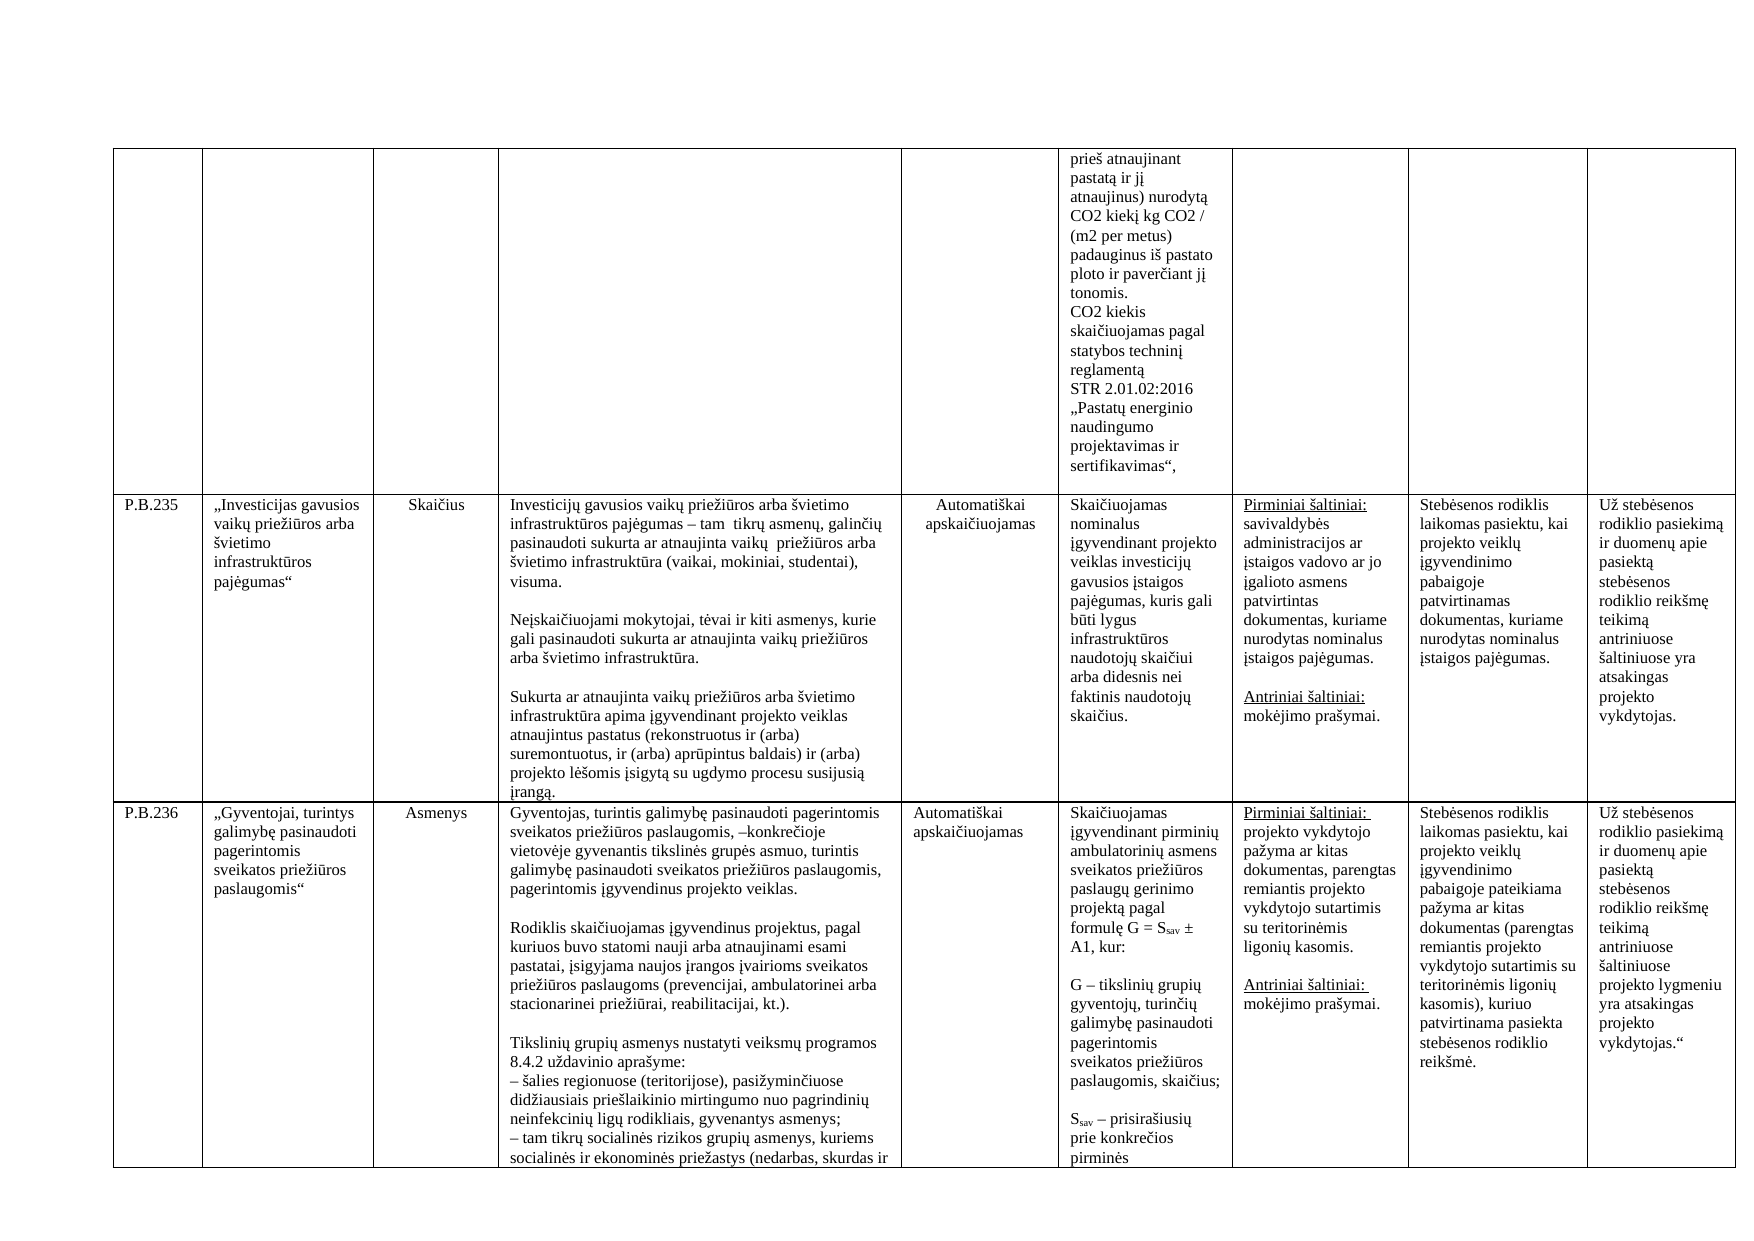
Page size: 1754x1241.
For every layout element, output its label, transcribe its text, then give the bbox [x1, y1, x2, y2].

table_cell Asmenys [374, 803, 498, 1167]
table_cell Už stebėsenos rodiklio pasiekimą ir duomenų apie pasiektą stebėsenos rodiklio reikšmę teikimą antriniuose šaltiniuose projekto lygmeniu yra atsakingas projekto vykdytojas.“ [1588, 803, 1735, 1167]
table_cell Skaičius [374, 495, 498, 801]
table_cell prieš atnaujinant pastatą ir jį atnaujinus) nurodytą CO2 kiekį kg CO2 / (m2 per metus) padauginus iš pastato ploto ir paverčiant jį tonomis. CO2 kiekis skaičiuojamas pagal statybos techninį reglamentą STR 2.01.02:2016 „Pastatų energinio naudingumo projektavimas ir sertifikavimas“, [1059, 149, 1232, 494]
table_cell Skaičiuojamas nominalus įgyvendinant projekto veiklas investicijų gavusios įstaigos pajėgumas, kuris gali būti lygus infrastruktūros naudotojų skaičiui arba didesnis nei faktinis naudotojų skaičius. [1059, 495, 1232, 801]
table_cell „Investicijas gavusios vaikų priežiūros arba švietimo infrastruktūros pajėgumas“ [203, 495, 373, 801]
table_cell Stebėsenos rodiklis laikomas pasiektu, kai projekto veiklų įgyvendinimo pabaigoje patvirtinamas dokumentas, kuriame nurodytas nominalus įstaigos pajėgumas. [1409, 495, 1587, 801]
table_cell Investicijų gavusios vaikų priežiūros arba švietimo infrastruktūros pajėgumas – tam tikrų asmenų, galinčių pasinaudoti sukurta ar atnaujinta vaikų priežiūros arba švietimo infrastruktūra (vaikai, mokiniai, studentai), visuma. Neįskaičiuojami mokytojai, tėvai ir kiti asmenys, kurie gali pasinaudoti sukurta ar atnaujinta vaikų priežiūros arba švietimo infrastruktūra. Sukurta ar atnaujinta vaikų priežiūros arba švietimo infrastruktūra apima įgyvendinant projekto veiklas atnaujintus pastatus (rekonstruotus ir (arba) suremontuotus, ir (arba) aprūpintus baldais) ir (arba) projekto lėšomis įsigytą su ugdymo procesu susijusią įrangą. [499, 495, 901, 801]
table_cell „Gyventojai, turintys galimybę pasinaudoti pagerintomis sveikatos priežiūros paslaugomis“ [203, 803, 373, 1167]
table_cell [374, 149, 498, 494]
table_cell Automatiškai apskaičiuojamas [902, 495, 1058, 801]
table_cell [114, 149, 202, 494]
table_cell Pirminiai šaltiniai: savivaldybės administracijos ar įstaigos vadovo ar jo įgalioto asmens patvirtintas dokumentas, kuriame nurodytas nominalus įstaigos pajėgumas. Antriniai šaltiniai: mokėjimo prašymai. [1233, 495, 1408, 801]
table_cell [1233, 149, 1408, 494]
table_cell P.B.235 [114, 495, 202, 801]
table_cell Stebėsenos rodiklis laikomas pasiektu, kai projekto veiklų įgyvendinimo pabaigoje pateikiama pažyma ar kitas dokumentas (parengtas remiantis projekto vykdytojo sutartimis su teritorinėmis ligonių kasomis), kuriuo patvirtinama pasiekta stebėsenos rodiklio reikšmė. [1409, 803, 1587, 1167]
table_cell Skaičiuojamas įgyvendinant pirminių ambulatorinių asmens sveikatos priežiūros paslaugų gerinimo projektą pagal formulę G = Ssav ± A1, kur: G – tikslinių grupių gyventojų, turinčių galimybę pasinaudoti pagerintomis sveikatos priežiūros paslaugomis, skaičius; Ssav – prisirašiusių prie konkrečios pirminės [1059, 803, 1232, 1167]
table_cell P.B.236 [114, 803, 202, 1167]
table_cell [499, 149, 901, 494]
table_cell Pirminiai šaltiniai: projekto vykdytojo pažyma ar kitas dokumentas, parengtas remiantis projekto vykdytojo sutartimis su teritorinėmis ligonių kasomis. Antriniai šaltiniai: mokėjimo prašymai. [1233, 803, 1408, 1167]
table_cell [1588, 149, 1735, 494]
table_cell Už stebėsenos rodiklio pasiekimą ir duomenų apie pasiektą stebėsenos rodiklio reikšmę teikimą antriniuose šaltiniuose yra atsakingas projekto vykdytojas. [1588, 495, 1735, 801]
table_cell Automatiškai apskaičiuojamas [902, 803, 1058, 1167]
table_cell [1409, 149, 1587, 494]
table_cell Gyventojas, turintis galimybę pasinaudoti pagerintomis sveikatos priežiūros paslaugomis, –konkrečioje vietovėje gyvenantis tikslinės grupės asmuo, turintis galimybę pasinaudoti sveikatos priežiūros paslaugomis, pagerintomis įgyvendinus projekto veiklas. Rodiklis skaičiuojamas įgyvendinus projektus, pagal kuriuos buvo statomi nauji arba atnaujinami esami pastatai, įsigyjama naujos įrangos įvairioms sveikatos priežiūros paslaugoms (prevencijai, ambulatorinei arba stacionarinei priežiūrai, reabilitacijai, kt.). Tikslinių grupių asmenys nustatyti veiksmų programos 8.4.2 uždavinio aprašyme: – šalies regionuose (teritorijose), pasižyminčiuose didžiausiais priešlaikinio mirtingumo nuo pagrindinių neinfekcinių ligų rodikliais, gyvenantys asmenys; – tam tikrų socialinės rizikos grupių asmenys, kuriems socialinės ir ekonominės priežastys (nedarbas, skurdas ir [499, 803, 901, 1167]
table_cell [902, 149, 1058, 494]
table_cell [203, 149, 373, 494]
